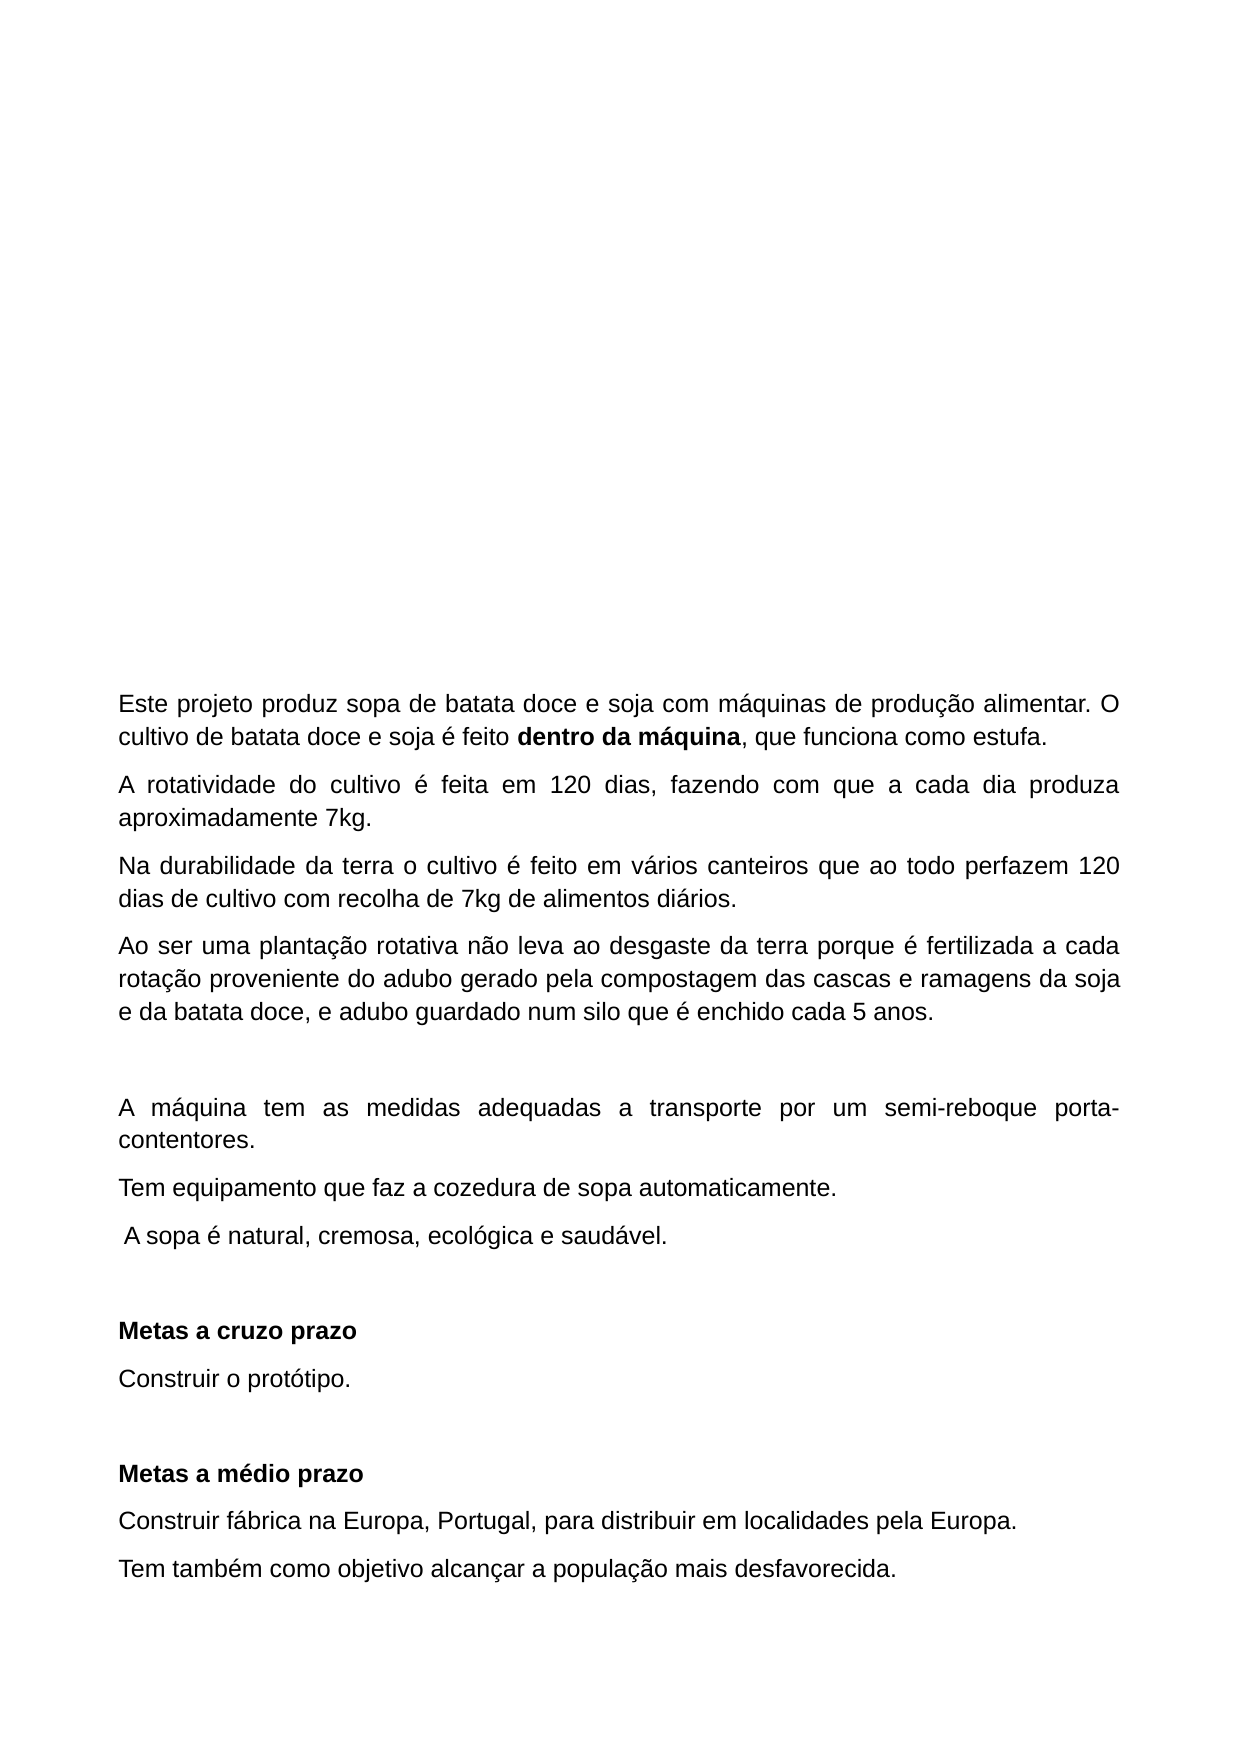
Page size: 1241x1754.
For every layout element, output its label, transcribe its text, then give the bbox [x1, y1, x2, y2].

text Este projeto produz sopa de batata doce e soja com máquinas de produção alimentar. O cultivo de batata doce e soja é feito dentro da máquina, que funciona como estufa. [118, 689, 1122, 751]
text Na durabilidade da terra o cultivo é feito em vários canteiros que ao todo perfazem 120 dias de cultivo com recolha de 7kg de alimentos diários. [118, 851, 1122, 912]
text Tem equipamento que faz a cozedura de sopa automaticamente. [118, 1173, 1122, 1202]
text Metas a cruzo prazo [118, 1316, 1122, 1345]
text Ao ser uma plantação rotativa não leva ao desgaste da terra porque é fertilizada a cada rotação proveniente do adubo gerado pela compostagem das cascas e ramagens da soja e da batata doce, e adubo guardado num silo que é enchido cada 5 anos. [118, 931, 1122, 1026]
text A rotatividade do cultivo é feita em 120 dias, fazendo com que a cada dia produza aproximadamente 7kg. [118, 770, 1122, 832]
text Construir fábrica na Europa, Portugal, para distribuir em localidades pela Europa. [118, 1506, 1122, 1535]
text A sopa é natural, cremosa, ecológica e saudável. [118, 1221, 1122, 1249]
text Tem também como objetivo alcançar a população mais desfavorecida. [118, 1554, 1122, 1583]
text Construir o protótipo. [118, 1363, 1122, 1392]
text A máquina tem as medidas adequadas a transporte por um semi-reboque porta-contentores. [118, 1092, 1122, 1154]
text Metas a médio prazo [118, 1459, 1122, 1487]
